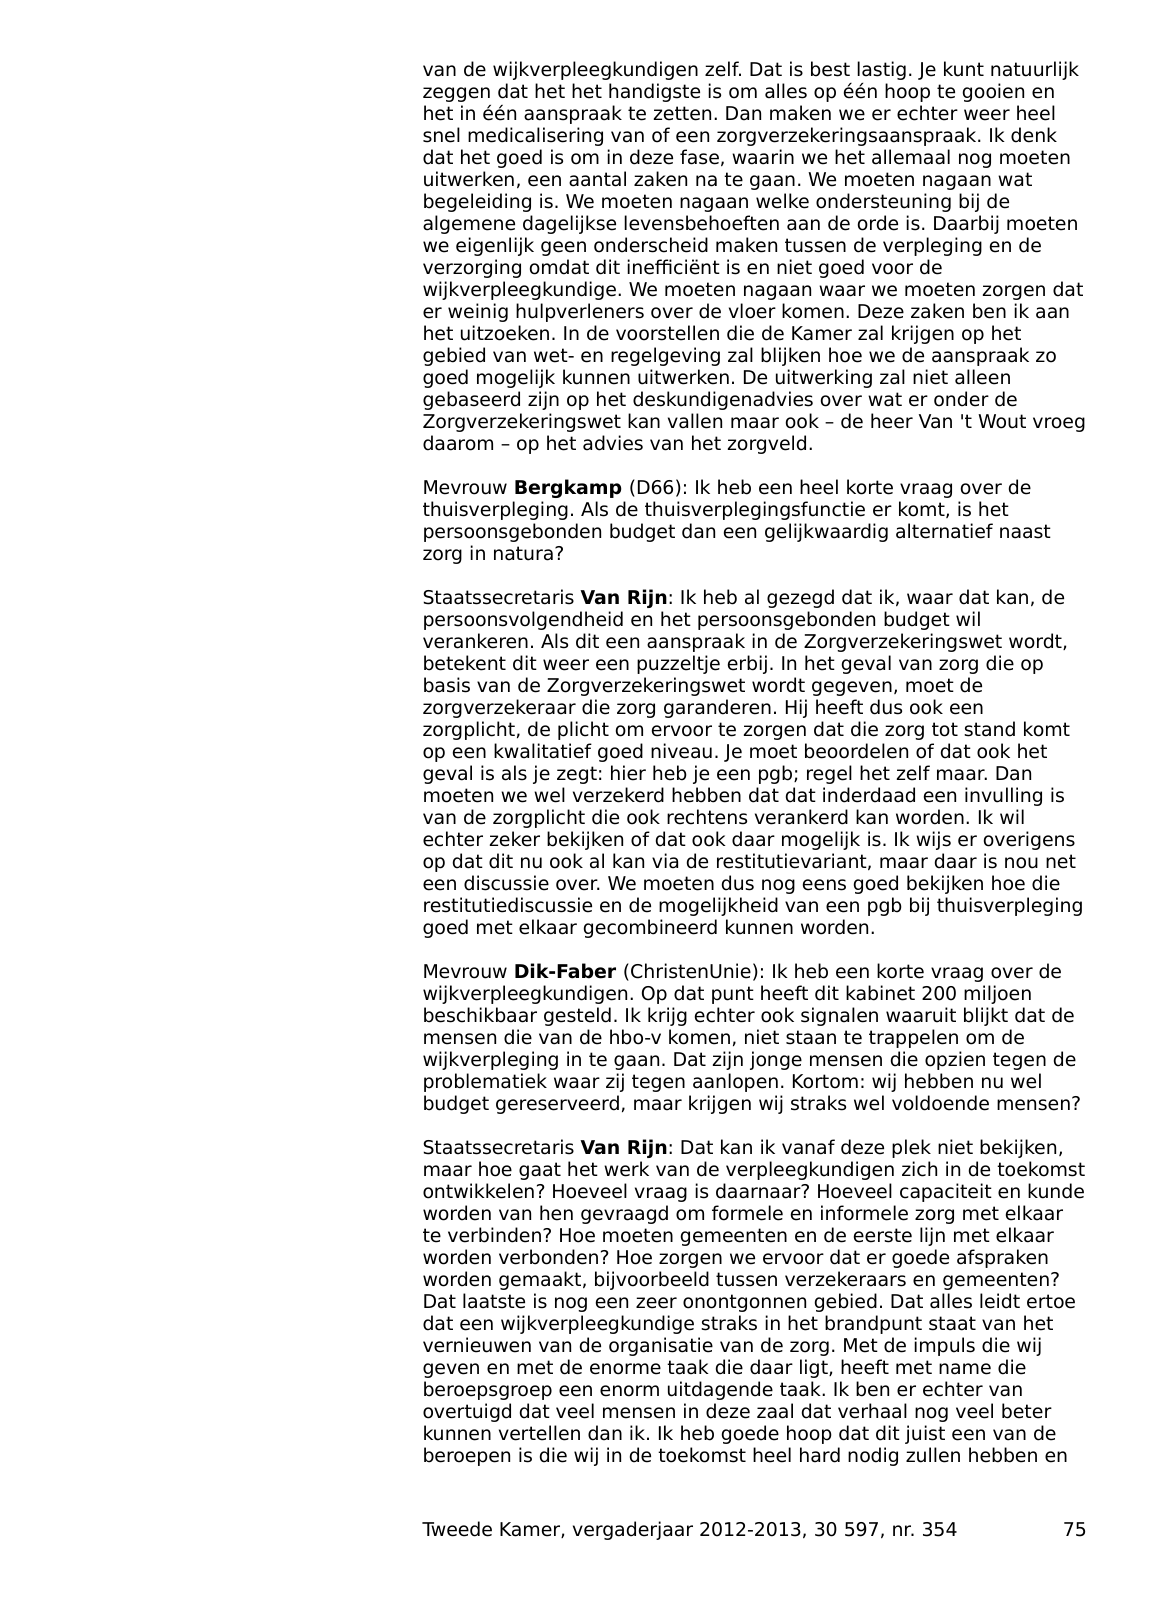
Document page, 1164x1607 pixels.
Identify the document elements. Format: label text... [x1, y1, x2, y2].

text Mevrouw Dik-Faber (ChristenUnie): Ik heb een korte vraag over de wijkverpleegkundigen. Op dat punt heeft dit kabinet 200 miljoen beschikbaar gesteld. Ik krijg echter ook signalen waaruit blijkt dat de mensen die van de hbo-v komen, niet staan te trappelen om de wijkverpleging in te gaan. Dat zijn jonge mensen die opzien tegen de problematiek waar zij tegen aanlopen. Kortom: wij hebben nu wel budget gereserveerd, maar krijgen wij straks wel voldoende mensen? [422, 961, 1087, 1115]
text Staatssecretaris Van Rijn: Ik heb al gezegd dat ik, waar dat kan, de persoonsvolgendheid en het persoonsgebonden budget wil verankeren. Als dit een aanspraak in de Zorgverzekeringswet wordt, betekent dit weer een puzzeltje erbij. In het geval van zorg die op basis van de Zorgverzekeringswet wordt gegeven, moet de zorgverzekeraar die zorg garanderen. Hij heeft dus ook een zorgplicht, de plicht om ervoor te zorgen dat die zorg tot stand komt op een kwalitatief goed niveau. Je moet beoordelen of dat ook het geval is als je zegt: hier heb je een pgb; regel het zelf maar. Dan moeten we wel verzekerd hebben dat dat inderdaad een invulling is van de zorgplicht die ook rechtens verankerd kan worden. Ik wil echter zeker bekijken of dat ook daar mogelijk is. Ik wijs er overigens op dat dit nu ook al kan via de restitutievariant, maar daar is nou net een discussie over. We moeten dus nog eens goed bekijken hoe die restitutiediscussie en de mogelijkheid van een pgb bij thuisverpleging goed met elkaar gecombineerd kunnen worden. [422, 587, 1087, 939]
text van de wijkverpleegkundigen zelf. Dat is best lastig. Je kunt natuurlijk zeggen dat het het handigste is om alles op één hoop te gooien en het in één aanspraak te zetten. Dan maken we er echter weer heel snel medicalisering van of een zorgverzekeringsaanspraak. Ik denk dat het goed is om in deze fase, waarin we het allemaal nog moeten uitwerken, een aantal zaken na te gaan. We moeten nagaan wat begeleiding is. We moeten nagaan welke ondersteuning bij de algemene dagelijkse levensbehoeften aan de orde is. Daarbij moeten we eigenlijk geen onderscheid maken tussen de verpleging en de verzorging omdat dit inefficiënt is en niet goed voor de wijkverpleegkundige. We moeten nagaan waar we moeten zorgen dat er weinig hulpverleners over de vloer komen. Deze zaken ben ik aan het uitzoeken. In de voorstellen die de Kamer zal krijgen op het gebied van wet- en regelgeving zal blijken hoe we de aanspraak zo goed mogelijk kunnen uitwerken. De uitwerking zal niet alleen gebaseerd zijn op het deskundigenadvies over wat er onder de Zorgverzekeringswet kan vallen maar ook – de heer Van 't Wout vroeg daarom – op het advies van het zorgveld. [422, 59, 1087, 455]
text Mevrouw Bergkamp (D66): Ik heb een heel korte vraag over de thuisverpleging. Als de thuisverplegingsfunctie er komt, is het persoonsgebonden budget dan een gelijkwaardig alternatief naast zorg in natura? [422, 477, 1087, 565]
text Staatssecretaris Van Rijn: Dat kan ik vanaf deze plek niet bekijken, maar hoe gaat het werk van de verpleegkundigen zich in de toekomst ontwikkelen? Hoeveel vraag is daarnaar? Hoeveel capaciteit en kunde worden van hen gevraagd om formele en informele zorg met elkaar te verbinden? Hoe moeten gemeenten en de eerste lijn met elkaar worden verbonden? Hoe zorgen we ervoor dat er goede afspraken worden gemaakt, bijvoorbeeld tussen verzekeraars en gemeenten? Dat laatste is nog een zeer onontgonnen gebied. Dat alles leidt ertoe dat een wijkverpleegkundige straks in het brandpunt staat van het vernieuwen van de organisatie van de zorg. Met de impuls die wij geven en met de enorme taak die daar ligt, heeft met name die beroepsgroep een enorm uitdagende taak. Ik ben er echter van overtuigd dat veel mensen in deze zaal dat verhaal nog veel beter kunnen vertellen dan ik. Ik heb goede hoop dat dit juist een van de beroepen is die wij in de toekomst heel hard nodig zullen hebben en [422, 1137, 1087, 1467]
